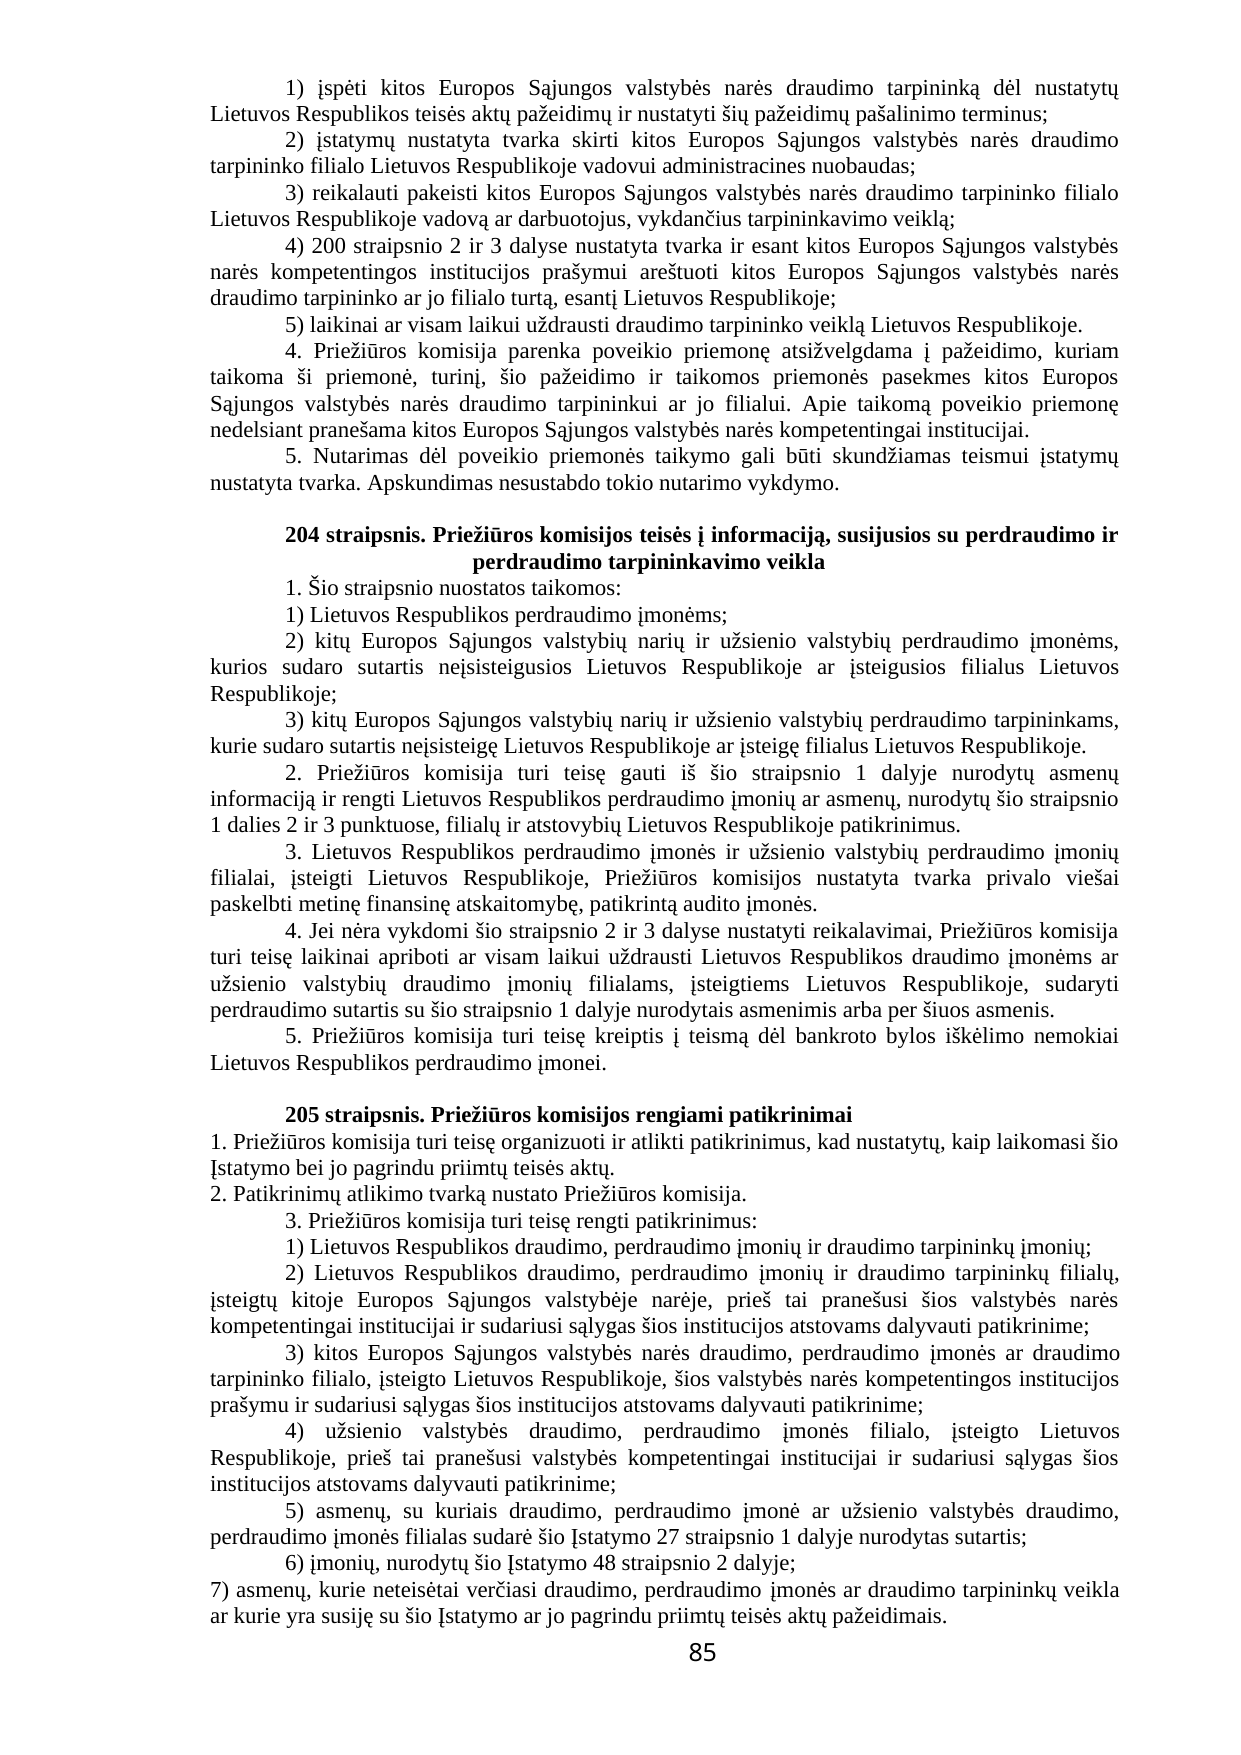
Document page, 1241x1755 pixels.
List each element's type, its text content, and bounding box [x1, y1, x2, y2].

text 4. Jei nėra vykdomi šio straipsnio 2 ir 3 dalyse nustatyti reikalavimai, Priežiūros komisija turi teisę laikinai apriboti ar visam laikui uždrausti Lietuvos Respublikos draudimo įmonėms ar užsienio valstybių draudimo įmonių filialams, įsteigtiems Lietuvos Respublikoje, sudaryti perdraudimo sutartis su šio straipsnio 1 dalyje nurodytais asmenimis arba per šiuos asmenis. [210, 917, 1120, 1022]
text 3. Lietuvos Respublikos perdraudimo įmonės ir užsienio valstybių perdraudimo įmonių filialai, įsteigti Lietuvos Respublikoje, Priežiūros komisijos nustatyta tvarka privalo viešai paskelbti metinę finansinę atskaitomybę, patikrintą audito įmonės. [210, 838, 1120, 917]
text 1. Šio straipsnio nuostatos taikomos: [210, 574, 1120, 601]
text 5. Nutarimas dėl poveikio priemonės taikymo gali būti skundžiamas teismui įstatymų nustatyta tvarka. Apskundimas nesustabdo tokio nutarimo vykdymo. [210, 442, 1120, 495]
text 3) kitų Europos Sąjungos valstybių narių ir užsienio valstybių perdraudimo tarpininkams, kurie sudaro sutartis neįsisteigę Lietuvos Respublikoje ar įsteigę filialus Lietuvos Respublikoje. [210, 706, 1120, 759]
text 5) laikinai ar visam laikui uždrausti draudimo tarpininko veiklą Lietuvos Respublikoje. [210, 311, 1120, 337]
text 7) asmenų, kurie neteisėtai verčiasi draudimo, perdraudimo įmonės ar draudimo tarpininkų veikla ar kurie yra susiję su šio Įstatymo ar jo pagrindu priimtų teisės aktų pažeidimais. [210, 1576, 1120, 1628]
text 1. Priežiūros komisija turi teisę organizuoti ir atlikti patikrinimus, kad nustatytų, kaip laikomasi šio Įstatymo bei jo pagrindu priimtų teisės aktų. [210, 1128, 1120, 1180]
text 1) Lietuvos Respublikos draudimo, perdraudimo įmonių ir draudimo tarpininkų įmonių; [210, 1233, 1120, 1259]
text 4. Priežiūros komisija parenka poveikio priemonę atsižvelgdama į pažeidimo, kuriam taikoma ši priemonė, turinį, šio pažeidimo ir taikomos priemonės pasekmes kitos Europos Sąjungos valstybės narės draudimo tarpininkui ar jo filialui. Apie taikomą poveikio priemonę nedelsiant pranešama kitos Europos Sąjungos valstybės narės kompetentingai institucijai. [210, 337, 1120, 442]
text 204 straipsnis. Priežiūros komisijos teisės į informaciją, susijusios su perdraudimo ir perdraudimo tarpininkavimo veikla [285, 522, 1120, 574]
text 1) Lietuvos Respublikos perdraudimo įmonėms; [210, 601, 1120, 627]
text 3) reikalauti pakeisti kitos Europos Sąjungos valstybės narės draudimo tarpininko filialo Lietuvos Respublikoje vadovą ar darbuotojus, vykdančius tarpininkavimo veiklą; [210, 179, 1120, 232]
text 5. Priežiūros komisija turi teisę kreiptis į teismą dėl bankroto bylos iškėlimo nemokiai Lietuvos Respublikos perdraudimo įmonei. [210, 1022, 1120, 1075]
text 2) Lietuvos Respublikos draudimo, perdraudimo įmonių ir draudimo tarpininkų filialų, įsteigtų kitoje Europos Sąjungos valstybėje narėje, prieš tai pranešusi šios valstybės narės kompetentingai institucijai ir sudariusi sąlygas šios institucijos atstovams dalyvauti patikrinime; [210, 1259, 1120, 1338]
text 3) kitos Europos Sąjungos valstybės narės draudimo, perdraudimo įmonės ar draudimo tarpininko filialo, įsteigto Lietuvos Respublikoje, šios valstybės narės kompetentingos institucijos prašymu ir sudariusi sąlygas šios institucijos atstovams dalyvauti patikrinime; [210, 1338, 1120, 1418]
text 4) 200 straipsnio 2 ir 3 dalyse nustatyta tvarka ir esant kitos Europos Sąjungos valstybės narės kompetentingos institucijos prašymui areštuoti kitos Europos Sąjungos valstybės narės draudimo tarpininko ar jo filialo turtą, esantį Lietuvos Respublikoje; [210, 232, 1120, 311]
text 2. Priežiūros komisija turi teisę gauti iš šio straipsnio 1 dalyje nurodytų asmenų informaciją ir rengti Lietuvos Respublikos perdraudimo įmonių ar asmenų, nurodytų šio straipsnio 1 dalies 2 ir 3 punktuose, filialų ir atstovybių Lietuvos Respublikoje patikrinimus. [210, 759, 1120, 838]
text 2. Patikrinimų atlikimo tvarką nustato Priežiūros komisija. [210, 1180, 1120, 1207]
text 4) užsienio valstybės draudimo, perdraudimo įmonės filialo, įsteigto Lietuvos Respublikoje, prieš tai pranešusi valstybės kompetentingai institucijai ir sudariusi sąlygas šios institucijos atstovams dalyvauti patikrinime; [210, 1418, 1120, 1497]
text 6) įmonių, nurodytų šio Įstatymo 48 straipsnio 2 dalyje; [210, 1549, 1120, 1576]
text 2) įstatymų nustatyta tvarka skirti kitos Europos Sąjungos valstybės narės draudimo tarpininko filialo Lietuvos Respublikoje vadovui administracines nuobaudas; [210, 126, 1120, 179]
text 3. Priežiūros komisija turi teisę rengti patikrinimus: [210, 1207, 1120, 1233]
text 205 straipsnis. Priežiūros komisijos rengiami patikrinimai [285, 1101, 1120, 1128]
text 5) asmenų, su kuriais draudimo, perdraudimo įmonė ar užsienio valstybės draudimo, perdraudimo įmonės filialas sudarė šio Įstatymo 27 straipsnio 1 dalyje nurodytas sutartis; [210, 1497, 1120, 1549]
text 1) įspėti kitos Europos Sąjungos valstybės narės draudimo tarpininką dėl nustatytų Lietuvos Respublikos teisės aktų pažeidimų ir nustatyti šių pažeidimų pašalinimo terminus; [210, 73, 1120, 126]
text 2) kitų Europos Sąjungos valstybių narių ir užsienio valstybių perdraudimo įmonėms, kurios sudaro sutartis neįsisteigusios Lietuvos Respublikoje ar įsteigusios filialus Lietuvos Respublikoje; [210, 627, 1120, 706]
